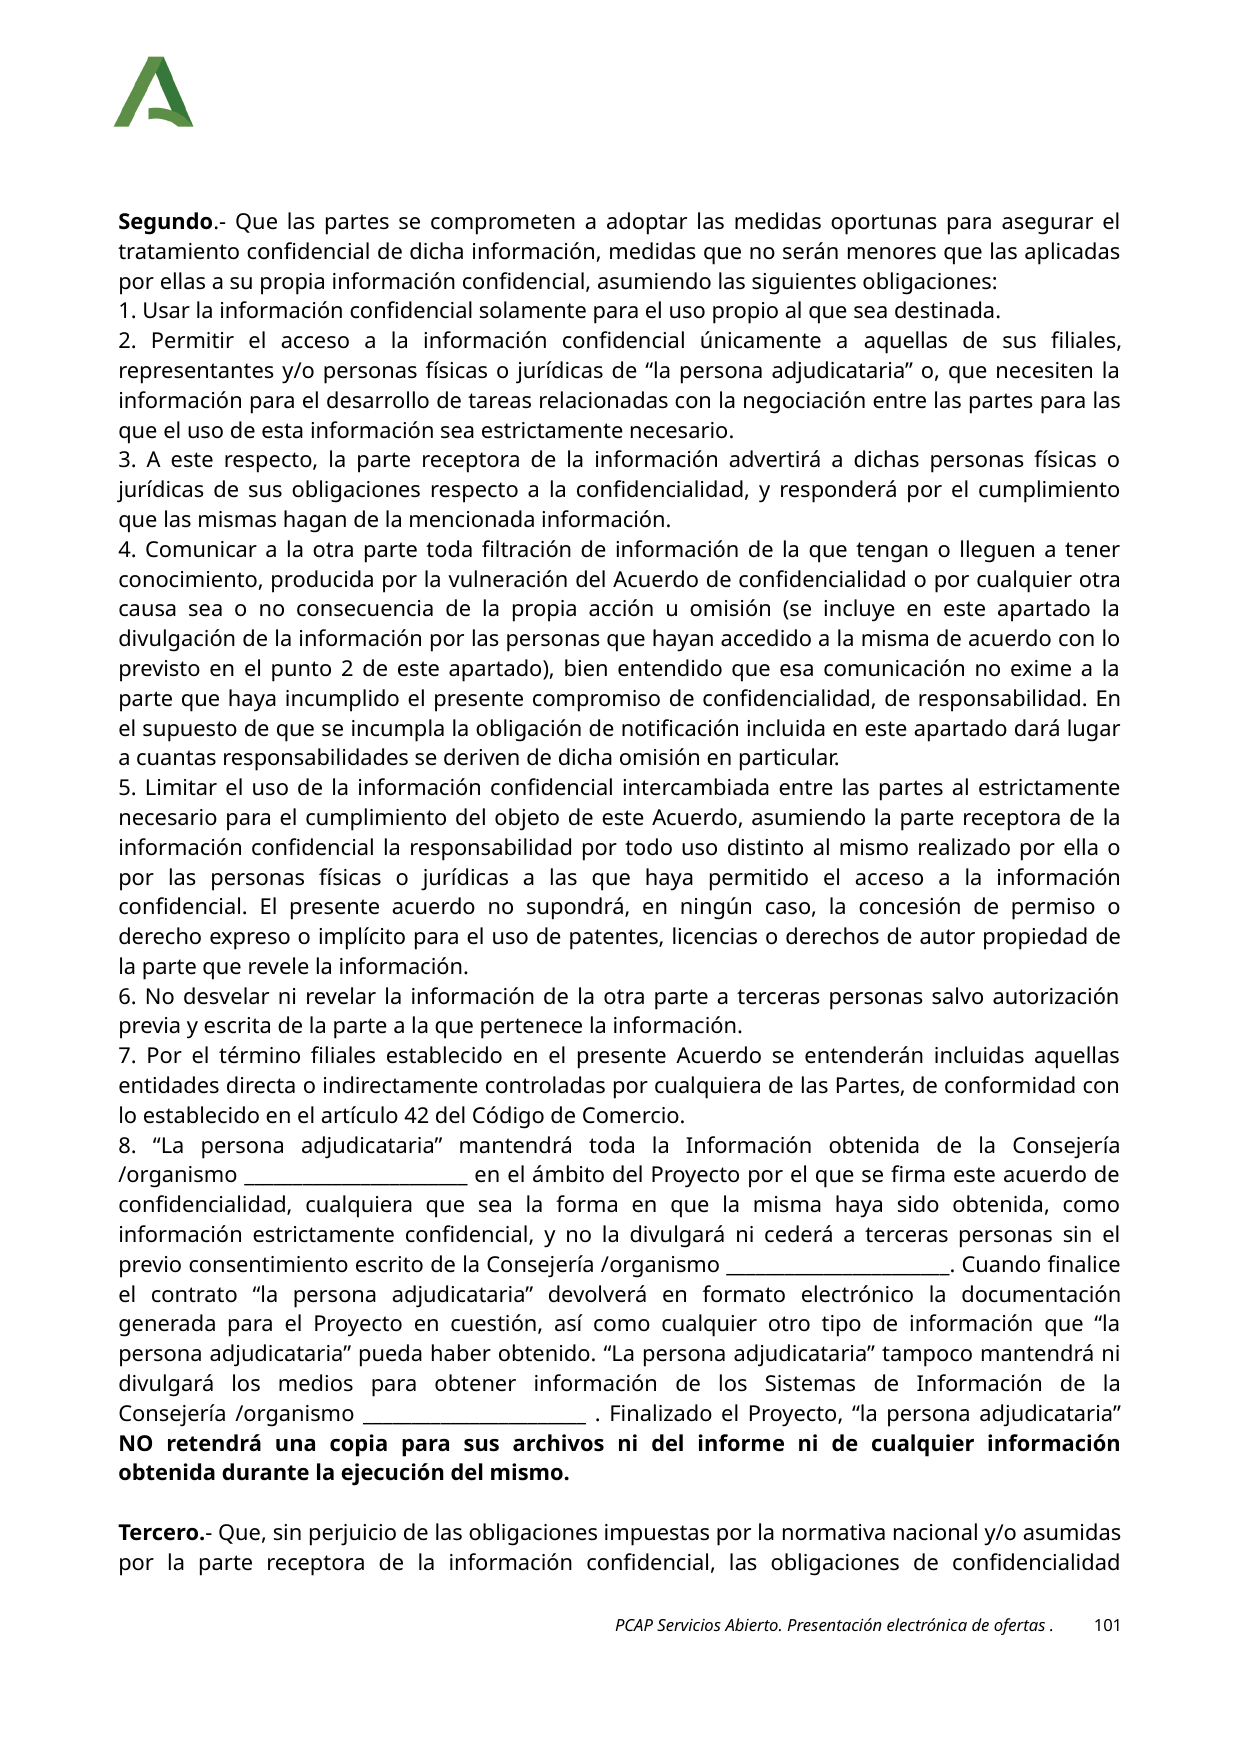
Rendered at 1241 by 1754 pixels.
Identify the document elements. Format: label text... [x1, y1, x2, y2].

text 4. Comunicar a la otra parte toda filtración de información de la que tengan o lleguen a tener conocimiento, producida por la vulneración del Acuerdo de confidencialidad o por cualquier otra causa sea o no consecuencia de la propia acción u omisión (se incluye en este apartado la divulgación de la información por las personas que hayan accedido a la misma de acuerdo con lo previsto en el punto 2 de este apartado), bien entendido que esa comunicación no exime a la parte que haya incumplido el presente compromiso de confidencialidad, de responsabilidad. En el supuesto de que se incumpla la obligación de notificación incluida en este apartado dará lugar a cuantas responsabilidades se deriven de dicha omisión en particular. [118, 534, 1122, 772]
text 6. No desvelar ni revelar la información de la otra parte a terceras personas salvo autorización previa y escrita de la parte a la que pertenece la información. [118, 981, 1122, 1040]
text Segundo.- Que las partes se comprometen a adoptar las medidas oportunas para asegurar el tratamiento confidencial de dicha información, medidas que no serán menores que las aplicadas por ellas a su propia información confidencial, asumiendo las siguientes obligaciones: [118, 206, 1122, 296]
text 5. Limitar el uso de la información confidencial intercambiada entre las partes al estrictamente necesario para el cumplimiento del objeto de este Acuerdo, asumiendo la parte receptora de la información confidencial la responsabilidad por todo uso distinto al mismo realizado por ella o por las personas físicas o jurídicas a las que haya permitido el acceso a la información confidencial. El presente acuerdo no supondrá, en ningún caso, la concesión de permiso o derecho expreso o implícito para el uso de patentes, licencias o derechos de autor propiedad de la parte que revele la información. [118, 772, 1122, 981]
text 7. Por el término filiales establecido en el presente Acuerdo se entenderán incluidas aquellas entidades directa o indirectamente controladas por cualquiera de las Partes, de conformidad con lo establecido en el artículo 42 del Código de Comercio. [118, 1040, 1122, 1130]
text 8. “La persona adjudicataria” mantendrá toda la Información obtenida de la Consejería /organismo _______________________ en el ámbito del Proyecto por el que se firma este acuerdo de confidencialidad, cualquiera que sea la forma en que la misma haya sido obtenida, como información estrictamente confidencial, y no la divulgará ni cederá a terceras personas sin el previo consentimiento escrito de la Consejería /organismo _______________________. Cuando finalice el contrato “la persona adjudicataria” devolverá en formato electrónico la documentación generada para el Proyecto en cuestión, así como cualquier otro tipo de información que “la persona adjudicataria” pueda haber obtenido. “La persona adjudicataria” tampoco mantendrá ni divulgará los medios para obtener información de los Sistemas de Información de la Consejería /organismo _______________________ . Finalizado el Proyecto, “la persona adjudicataria” NO retendrá una copia para sus archivos ni del informe ni de cualquier información obtenida durante la ejecución del mismo. [118, 1130, 1122, 1487]
picture [109, 52, 198, 131]
text 2. Permitir el acceso a la información confidencial únicamente a aquellas de sus filiales, representantes y/o personas físicas o jurídicas de “la persona adjudicataria” o, que necesiten la información para el desarrollo de tareas relacionadas con la negociación entre las partes para las que el uso de esta información sea estrictamente necesario. [118, 325, 1122, 444]
text 1. Usar la información confidencial solamente para el uso propio al que sea destinada. [118, 296, 1122, 325]
text Tercero.- Que, sin perjuicio de las obligaciones impuestas por la normativa nacional y/o asumidas por la parte receptora de la información confidencial, las obligaciones de confidencialidad [118, 1517, 1122, 1577]
text 3. A este respecto, la parte receptora de la información advertirá a dichas personas físicas o jurídicas de sus obligaciones respecto a la confidencialidad, y responderá por el cumplimiento que las mismas hagan de la mencionada información. [118, 444, 1122, 534]
